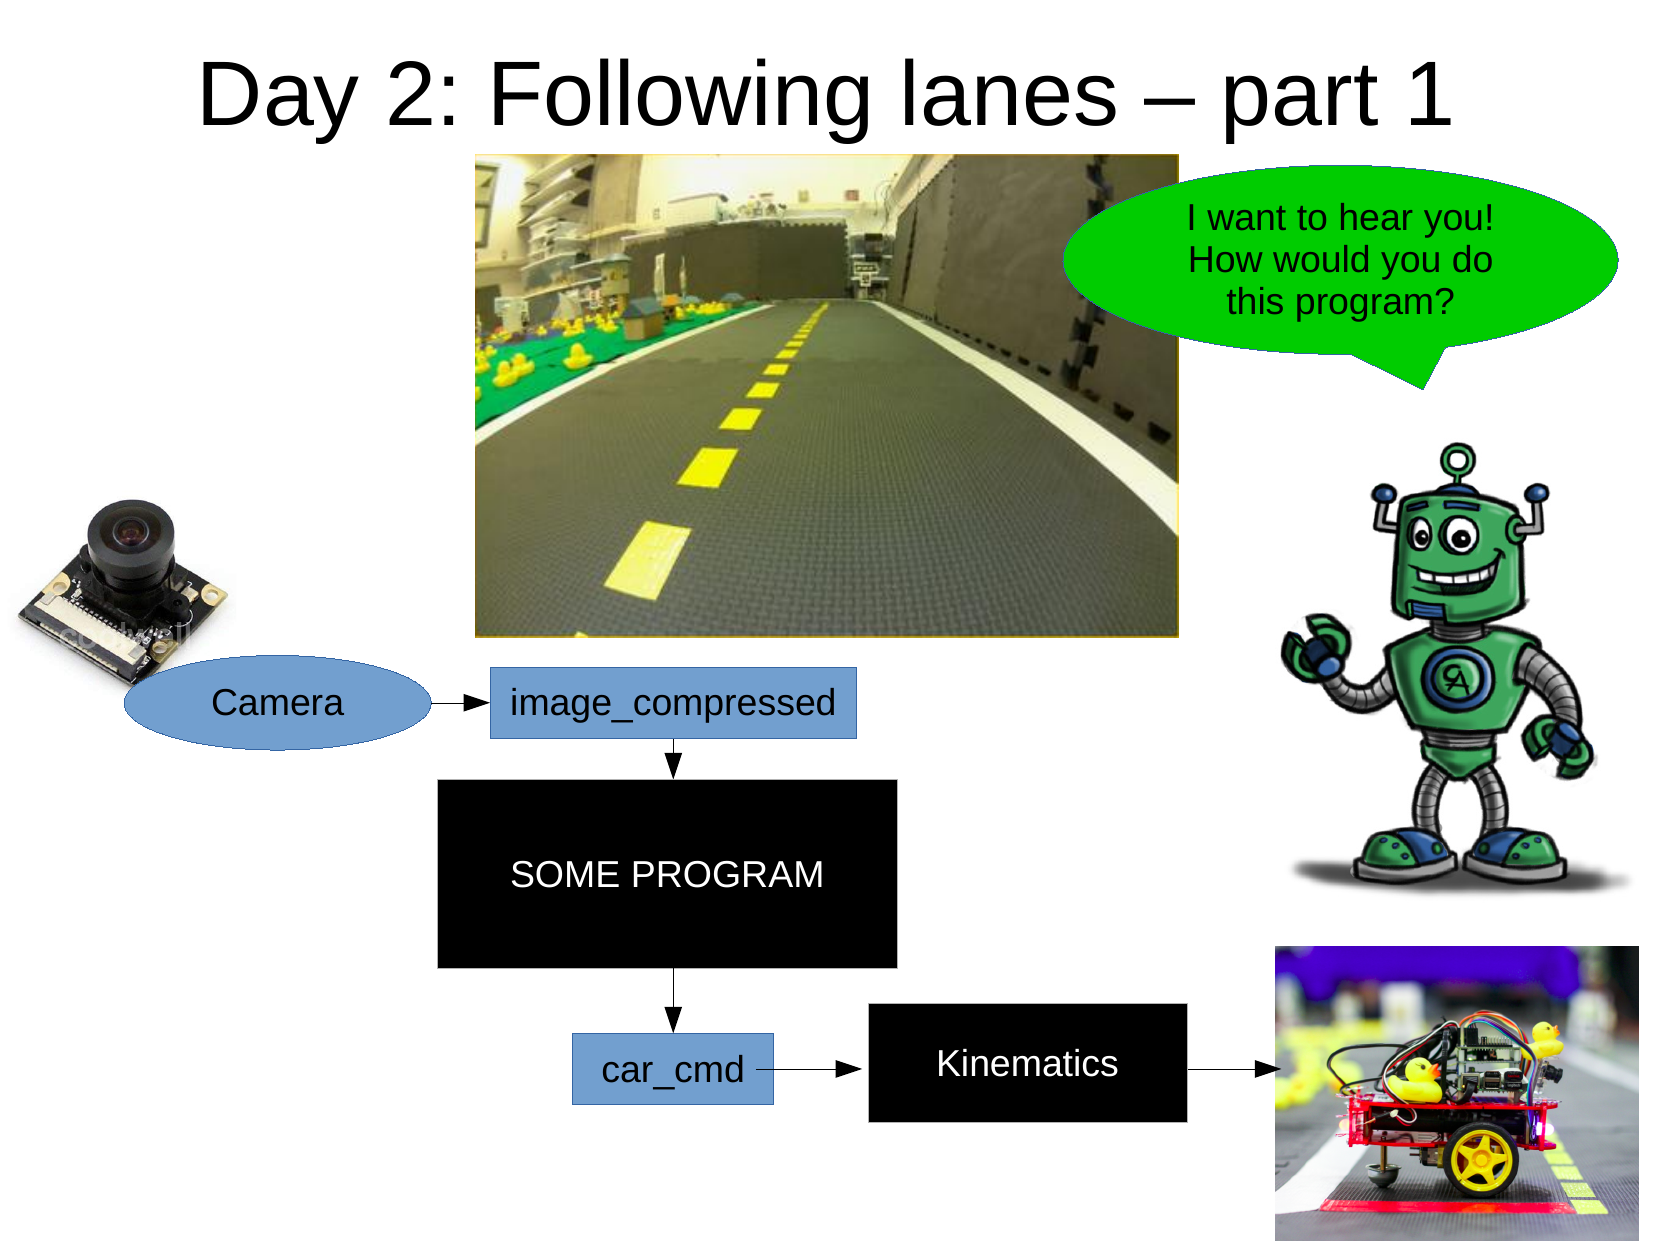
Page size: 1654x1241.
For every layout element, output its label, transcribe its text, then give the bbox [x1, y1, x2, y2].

text_box SOME PROGRAM [437, 779, 898, 969]
picture [1275, 946, 1639, 1241]
text_box I want to hear you! How would you do this program? [1062, 165, 1619, 390]
title Day 2: Following lanes – part 1 [82, 0, 1571, 198]
text_box Camera [124, 655, 432, 751]
text_box Kinematics [868, 1003, 1188, 1123]
picture [1262, 413, 1654, 915]
picture [7, 490, 237, 700]
picture [475, 198, 1179, 638]
text_box car_cmd [572, 1033, 774, 1105]
text_box image_compressed [490, 667, 857, 739]
